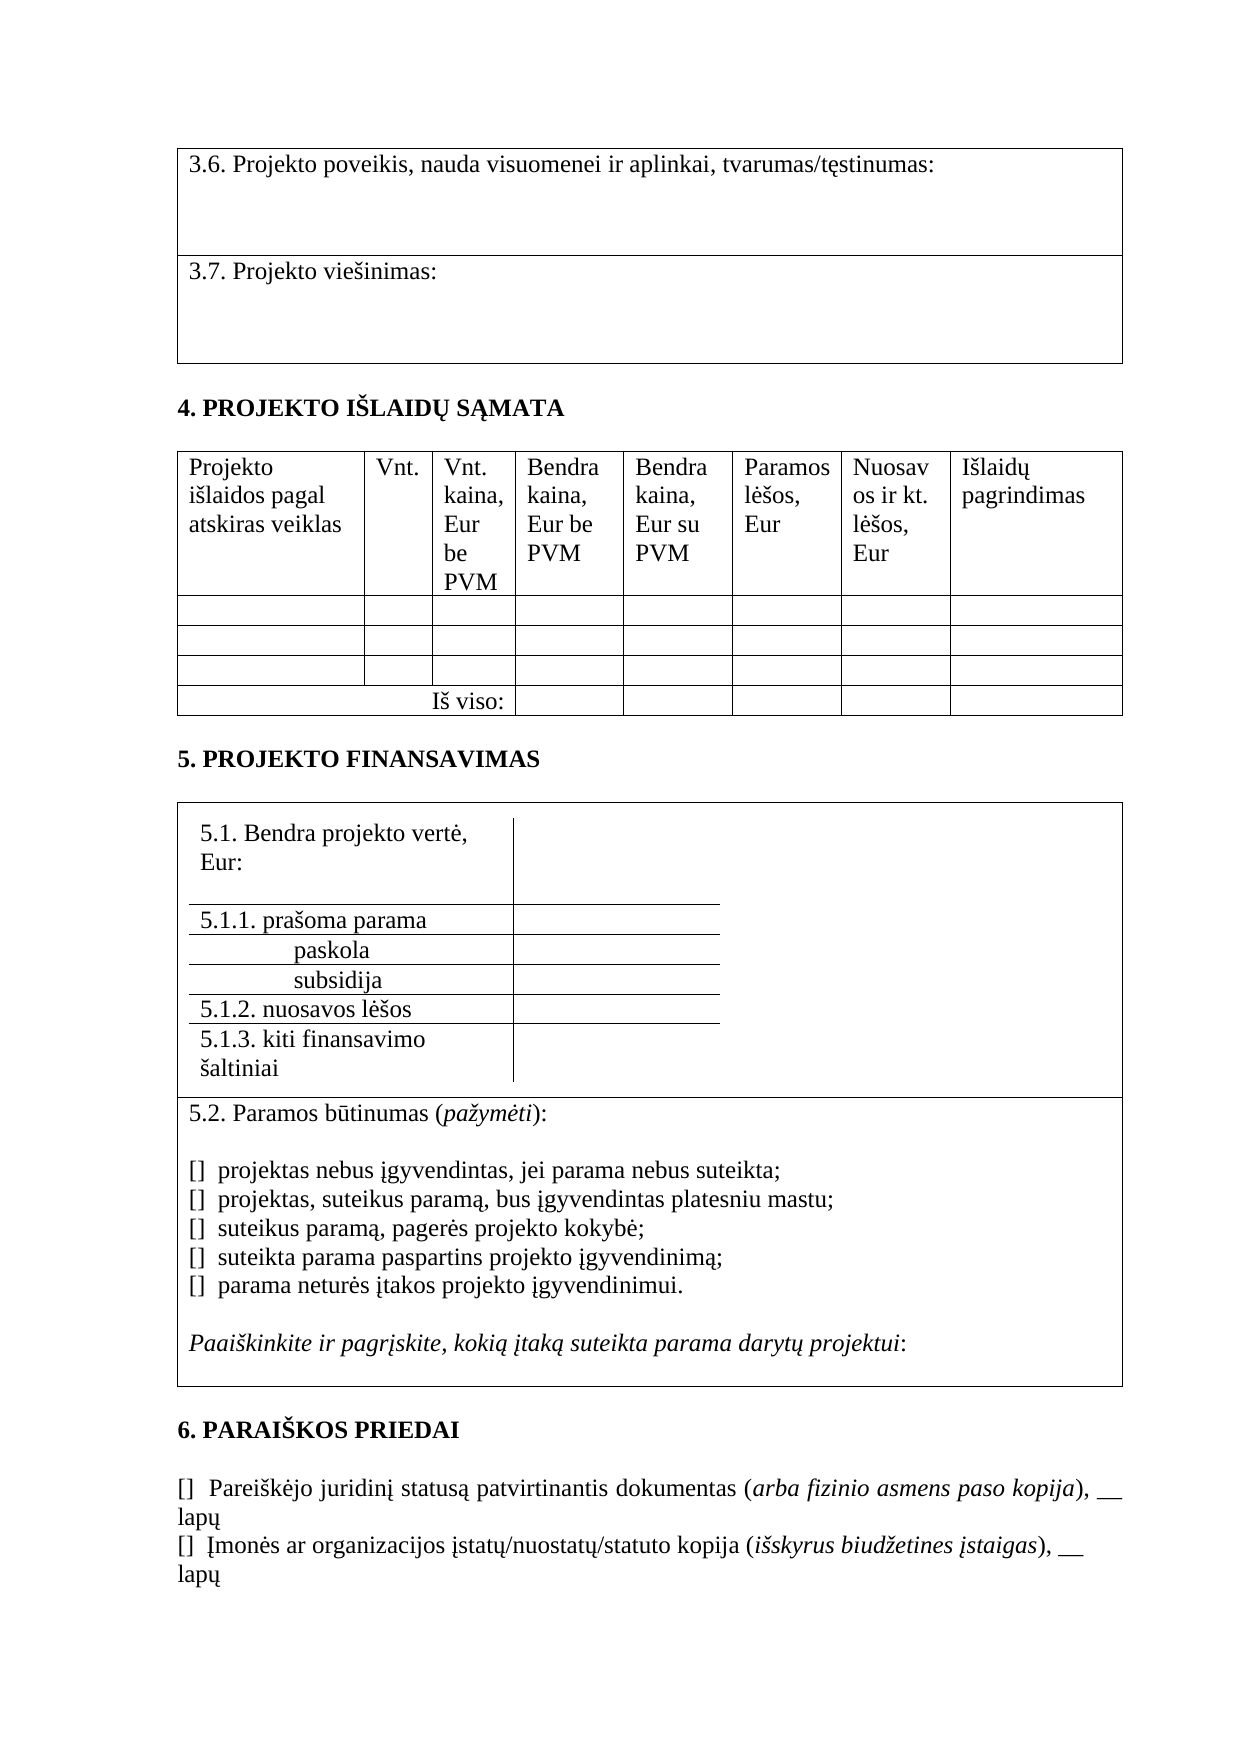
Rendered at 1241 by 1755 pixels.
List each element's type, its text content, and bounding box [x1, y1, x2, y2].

table_header Išlaidų pagrindimas [951, 452, 1122, 595]
table_cell [365, 656, 432, 685]
table_cell Iš viso: [178, 686, 515, 714]
table_cell [624, 686, 732, 714]
table_header Bendra kaina, Eur su PVM [624, 452, 732, 595]
table_cell 5.1.3. kiti finansavimo šaltiniai [189, 1024, 513, 1082]
text [] Pareiškėjo juridinį statusą patvirtinantis dokumentas (arba fizinio asmens paso kopija), __ lapų [177, 1473, 1122, 1530]
table_cell [514, 905, 719, 934]
table_header [178, 803, 1122, 1097]
table_cell paskola [189, 935, 513, 964]
table_cell [516, 626, 623, 655]
table_header Nuosavos ir kt. lėšos, Eur [842, 452, 950, 595]
table_cell [842, 596, 950, 625]
table_cell 5.1.1. prašoma parama [189, 905, 513, 934]
table_cell 3.7. Projekto viešinimas: [178, 256, 1122, 363]
table_cell [516, 656, 623, 685]
table_header [514, 818, 719, 904]
table_cell [365, 596, 432, 625]
table_cell [951, 626, 1122, 655]
table_cell [733, 626, 841, 655]
table_cell [842, 656, 950, 685]
table_cell [433, 626, 515, 655]
text [] Įmonės ar organizacijos įstatų/nuostatų/statuto kopija (išskyrus biudžetines įstaigas), __ lapų [177, 1530, 1122, 1588]
table_cell [516, 686, 623, 714]
table_header Vnt. kaina, Eur be PVM [433, 452, 515, 595]
table_cell [514, 1024, 719, 1082]
table_cell [433, 656, 515, 685]
table_header Vnt. [365, 452, 432, 595]
table_cell [733, 686, 841, 714]
table_header Projekto išlaidos pagal atskiras veiklas [178, 452, 364, 595]
table_cell [516, 596, 623, 625]
table_cell 5.1.2. nuosavos lėšos [189, 995, 513, 1023]
table_header 5.1. Bendra projekto vertė, Eur: [189, 818, 513, 904]
table_header Paramos lėšos, Eur [733, 452, 841, 595]
table_cell [951, 656, 1122, 685]
table_header Bendra kaina, Eur be PVM [516, 452, 623, 595]
table_cell [365, 626, 432, 655]
table_cell [514, 935, 719, 964]
table_cell subsidija [189, 965, 513, 993]
table_cell [733, 596, 841, 625]
table_cell [842, 626, 950, 655]
table_cell [178, 626, 364, 655]
table_cell [514, 995, 719, 1023]
table_cell [433, 596, 515, 625]
table_cell [624, 656, 732, 685]
text 6. PARAIŠKOS PRIEDAI [177, 1415, 1122, 1444]
table_cell [624, 596, 732, 625]
table_cell 5.2. Paramos būtinumas (pažymėti): [] projektas nebus įgyvendintas, jei parama nebus suteikta; [] projektas, suteikus paramą, bus įgyvendintas platesniu mastu; [] suteikus paramą, pagerės projekto kokybė; [] suteikta parama paspartins projekto įgyvendinimą; [] parama neturės įtakos projekto įgyvendinimui. Paaiškinkite ir pagrįskite, kokią įtaką suteikta parama darytų projektui: [178, 1098, 1122, 1386]
table_cell [178, 656, 364, 685]
table_cell [178, 596, 364, 625]
table_cell [951, 596, 1122, 625]
table_cell [951, 686, 1122, 714]
table_cell [514, 965, 719, 993]
text 4. PROJEKTO IŠLAIDŲ SĄMATA [177, 393, 1122, 422]
table_cell [624, 626, 732, 655]
table_cell [842, 686, 950, 714]
text 5. PROJEKTO FINANSAVIMAS [177, 744, 1122, 773]
table_cell 3.6. Projekto poveikis, nauda visuomenei ir aplinkai, tvarumas/tęstinumas: [178, 149, 1122, 255]
table_cell [733, 656, 841, 685]
